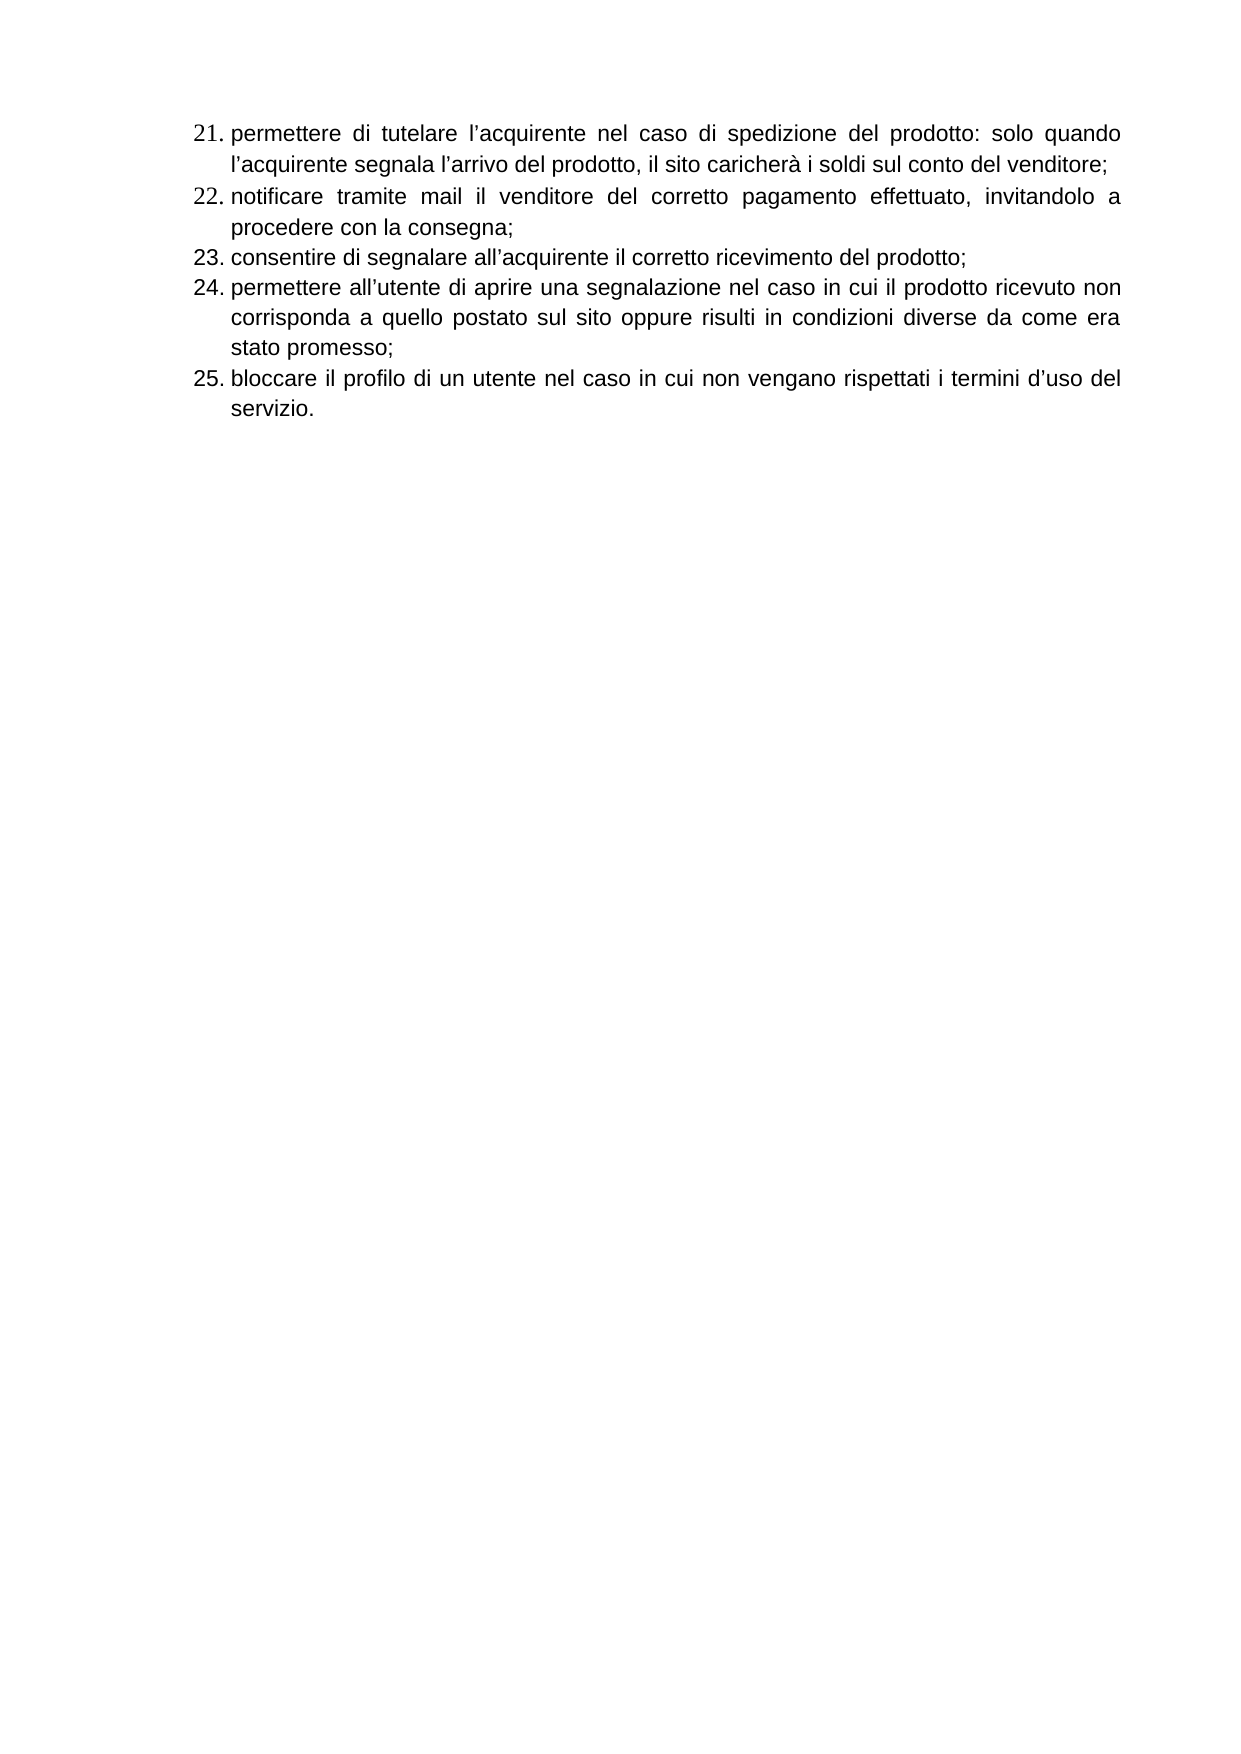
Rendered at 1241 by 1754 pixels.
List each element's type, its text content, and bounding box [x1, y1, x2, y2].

list bloccare il profilo di un utente nel caso in cui non vengano rispettati i termini d’uso del servizio. [193, 364, 1122, 421]
list consentire di segnalare all’acquirente il corretto ricevimento del prodotto; [193, 244, 1122, 270]
list notificare tramite mail il venditore del corretto pagamento effettuato, invitandolo a procedere con la consegna; [193, 181, 1122, 240]
list permettere all’utente di aprire una segnalazione nel caso in cui il prodotto ricevuto non corrisponda a quello postato sul sito oppure risulti in condizioni diverse da come era stato promesso; [193, 274, 1122, 361]
list permettere di tutelare l’acquirente nel caso di spedizione del prodotto: solo quando l’acquirente segnala l’arrivo del prodotto, il sito caricherà i soldi sul conto del venditore; [193, 118, 1122, 177]
